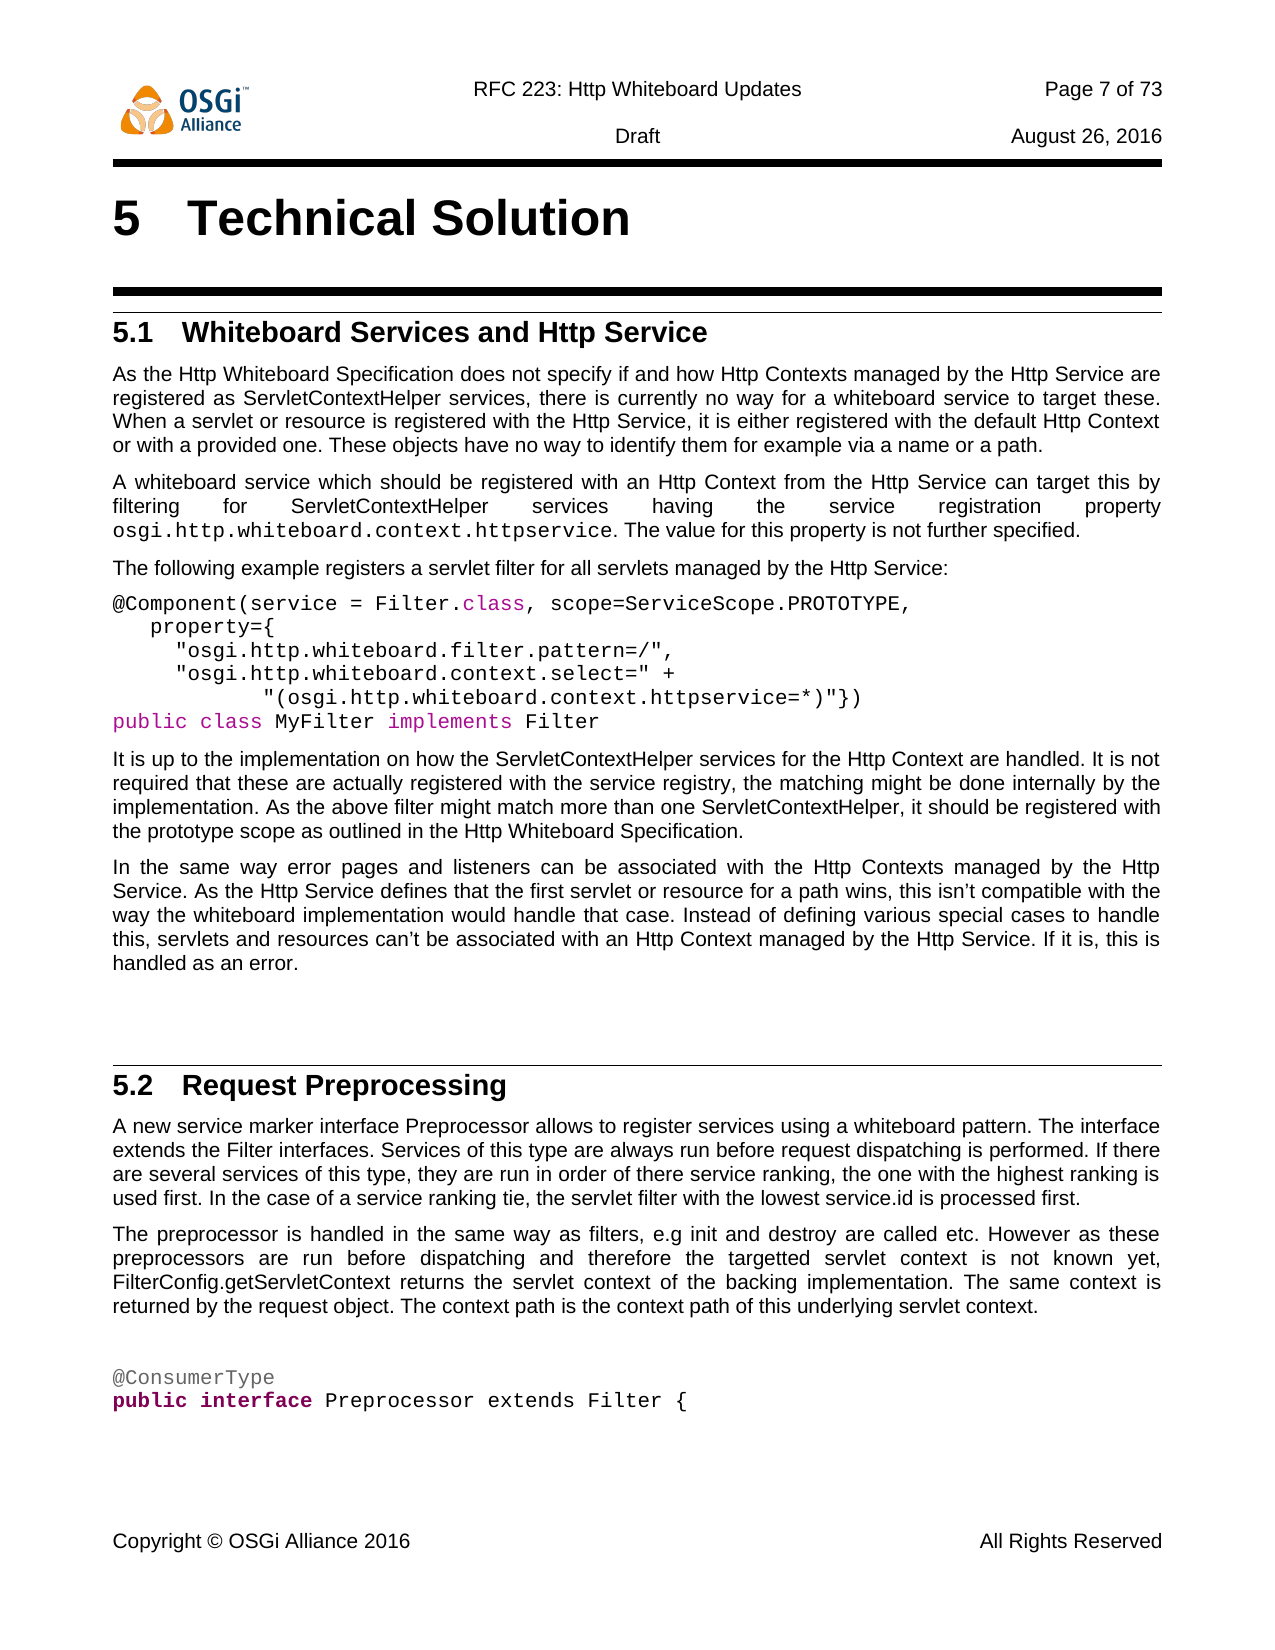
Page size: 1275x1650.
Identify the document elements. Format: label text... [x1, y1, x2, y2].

text A whiteboard service which should be registered with an Http Context from the Http Service can target this by filtering for ServletContextHelper services having the service registration property osgi.http.whiteboard.context.httpservice. The value for this property is not further specified. [112, 470, 1162, 543]
subtitle Technical Solution [112, 160, 1162, 296]
picture [113, 78, 257, 142]
text The following example registers a servlet filter for all servlets managed by the Http Service: [112, 556, 1162, 580]
text "osgi.http.whiteboard.context.select=" + "(osgi.http.whiteboard.context.httpservice=*)"}) public class MyFilter implements Filter [112, 663, 1162, 734]
text property={ [112, 616, 1162, 640]
text It is up to the implementation on how the ServletContextHelper services for the Http Context are handled. It is not required that these are actually registered with the service registry, the matching might be done internally by the implementation. As the above filter might match more than one ServletContextHelper, it should be registered with the prototype scope as outlined in the Http Whiteboard Specification. [112, 747, 1162, 843]
text In the same way error pages and listeners can be associated with the Http Contexts managed by the Http Service. As the Http Service defines that the first servlet or resource for a path wins, this isn’t compatible with the way the whiteboard implementation would handle that case. Instead of defining various special cases to handle this, servlets and resources can’t be associated with an Http Context managed by the Http Service. If it is, this is handled as an error. [112, 855, 1162, 975]
subtitle Request Preprocessing [112, 1066, 1162, 1101]
text As the Http Whiteboard Specification does not specify if and how Http Contexts managed by the Http Service are registered as ServletContextHelper services, there is currently no way for a whiteboard service to target these. When a servlet or resource is registered with the Http Service, it is either registered with the default Http Context or with a provided one. These objects have no way to identify them for example via a name or a path. [112, 361, 1162, 457]
text @Component(service = Filter.class, scope=ServiceScope.PROTOTYPE, [112, 592, 1162, 616]
text "osgi.http.whiteboard.filter.pattern=/", [112, 640, 1162, 663]
text The preprocessor is handled in the same way as filters, e.g init and destroy are called etc. However as these preprocessors are run before dispatching and therefore the targetted servlet context is not known yet, FilterConfig.getServletContext returns the servlet context of the backing implementation. The same context is returned by the request object. The context path is the context path of this underlying servlet context. [112, 1222, 1162, 1318]
subtitle Whiteboard Services and Http Service [112, 313, 1162, 349]
text A new service marker interface Preprocessor allows to register services using a whiteboard pattern. The interface extends the Filter interfaces. Services of this type are always run before request dispatching is performed. If there are several services of this type, they are run in order of there service ranking, the one with the highest ranking is used first. In the case of a service ranking tie, the servlet filter with the lowest service.id is processed first. [112, 1114, 1162, 1209]
text @ConsumerType [112, 1367, 1162, 1391]
text public interface Preprocessor extends Filter { [112, 1391, 1162, 1414]
